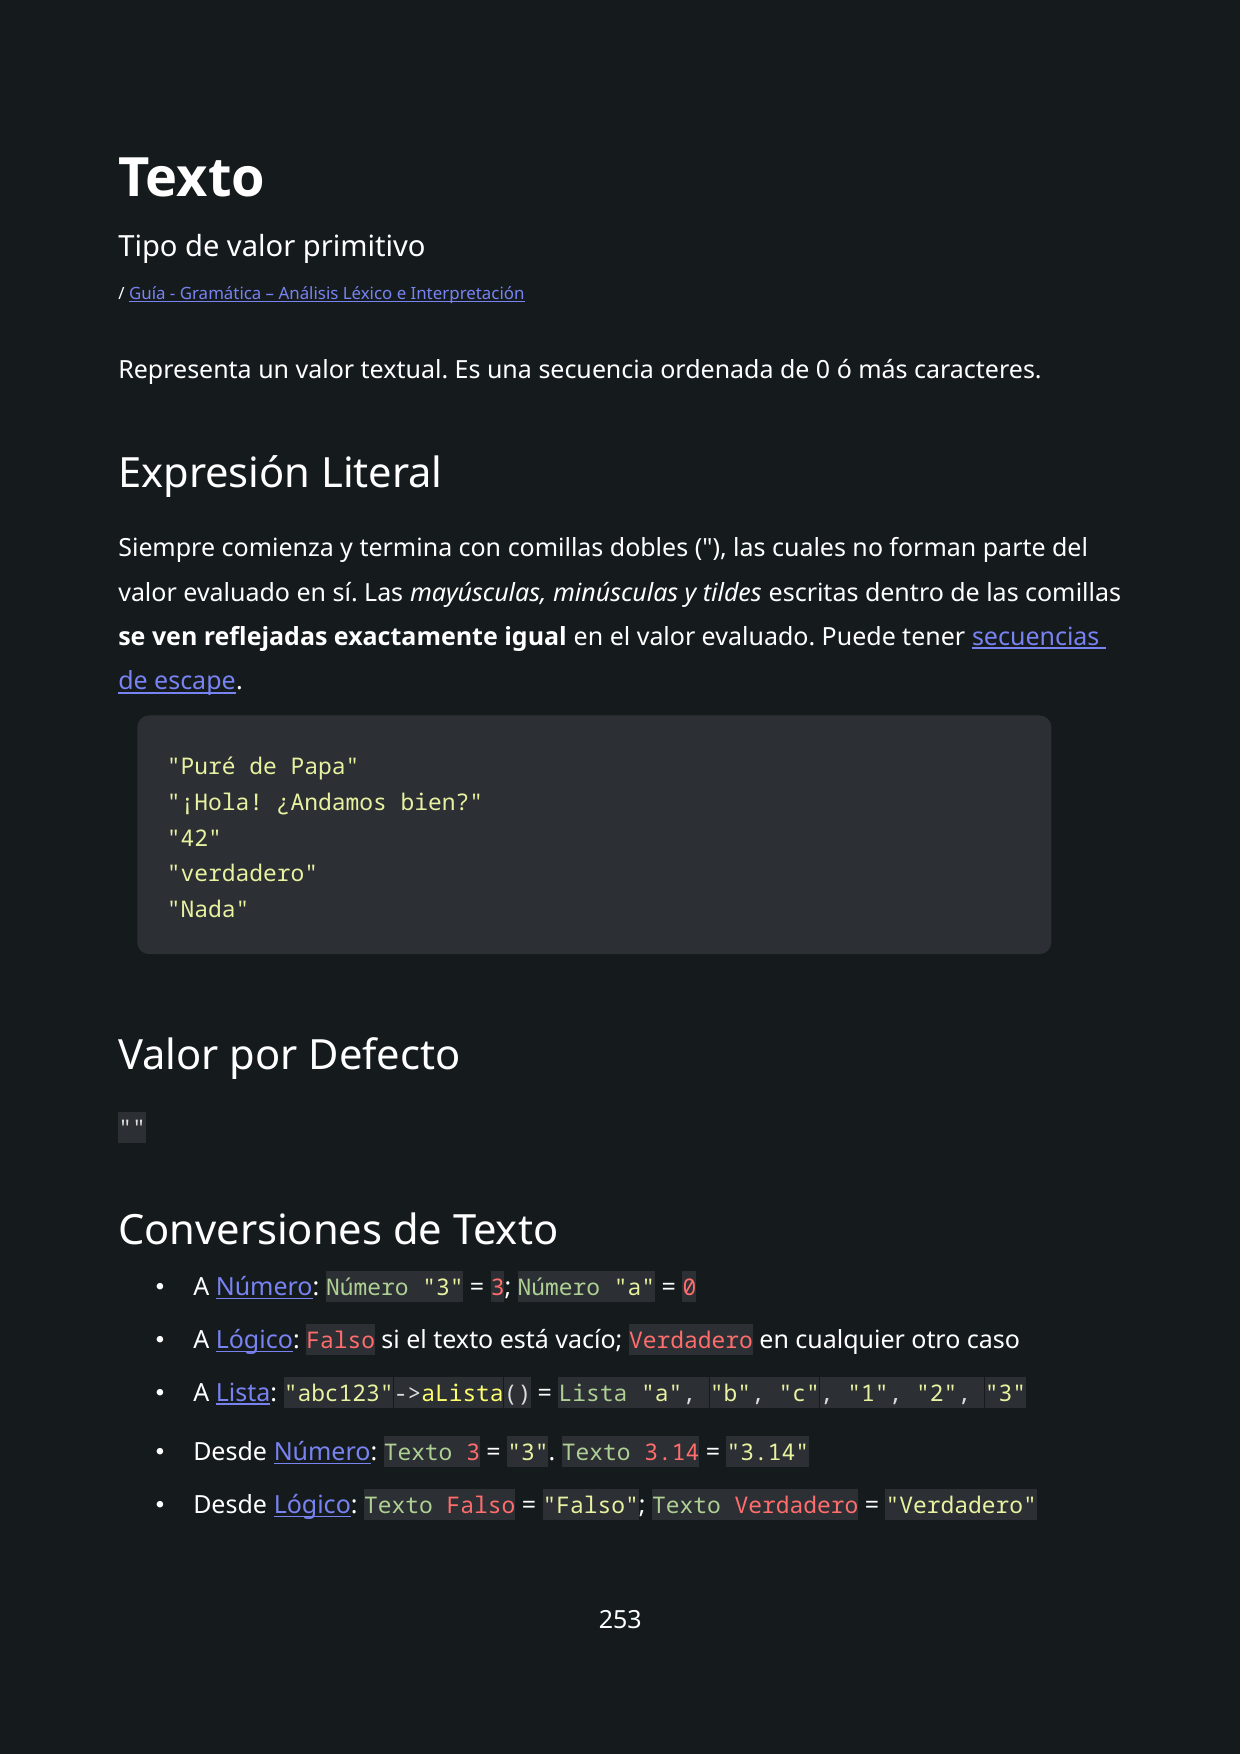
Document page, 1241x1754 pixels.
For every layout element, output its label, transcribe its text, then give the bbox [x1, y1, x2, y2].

subtitle Tipo de valor primitivo / Guía - Gramática – Análisis Léxico e Interpretación [118, 225, 1122, 304]
list Desde Número: Texto 3 = "3". Texto 3.14 = "3.14" [156, 1434, 1122, 1468]
text Representa un valor textual. Es una secuencia ordenada de 0 ó más caracteres. [118, 352, 1122, 386]
subtitle Texto [118, 139, 1122, 213]
text "" [146, 1112, 1122, 1143]
subtitle Conversiones de Texto [118, 1199, 1122, 1256]
list A Lista: "abc123"->aLista() = Lista "a", "b", "c", "1", "2", "3" [156, 1375, 1122, 1409]
list Desde Lógico: Texto Falso = "Falso"; Texto Verdadero = "Verdadero" [156, 1487, 1122, 1521]
subtitle Expresión Literal [118, 443, 1122, 500]
text Siempre comienza y termina con comillas dobles ("), las cuales no forman parte del valor evaluado en sí. Las mayúsculas, minúsculas y tildes escritas dentro de las comillas se ven reflejadas exactamente igual en el valor evaluado. Puede tener secuencias de escape. [118, 530, 1122, 697]
list A Lógico: Falso si el texto está vacío; Verdadero en cualquier otro caso [156, 1322, 1122, 1356]
list A Número: Número "3" = 3; Número "a" = 0 [156, 1269, 1122, 1303]
subtitle Valor por Defecto [118, 1025, 1122, 1082]
